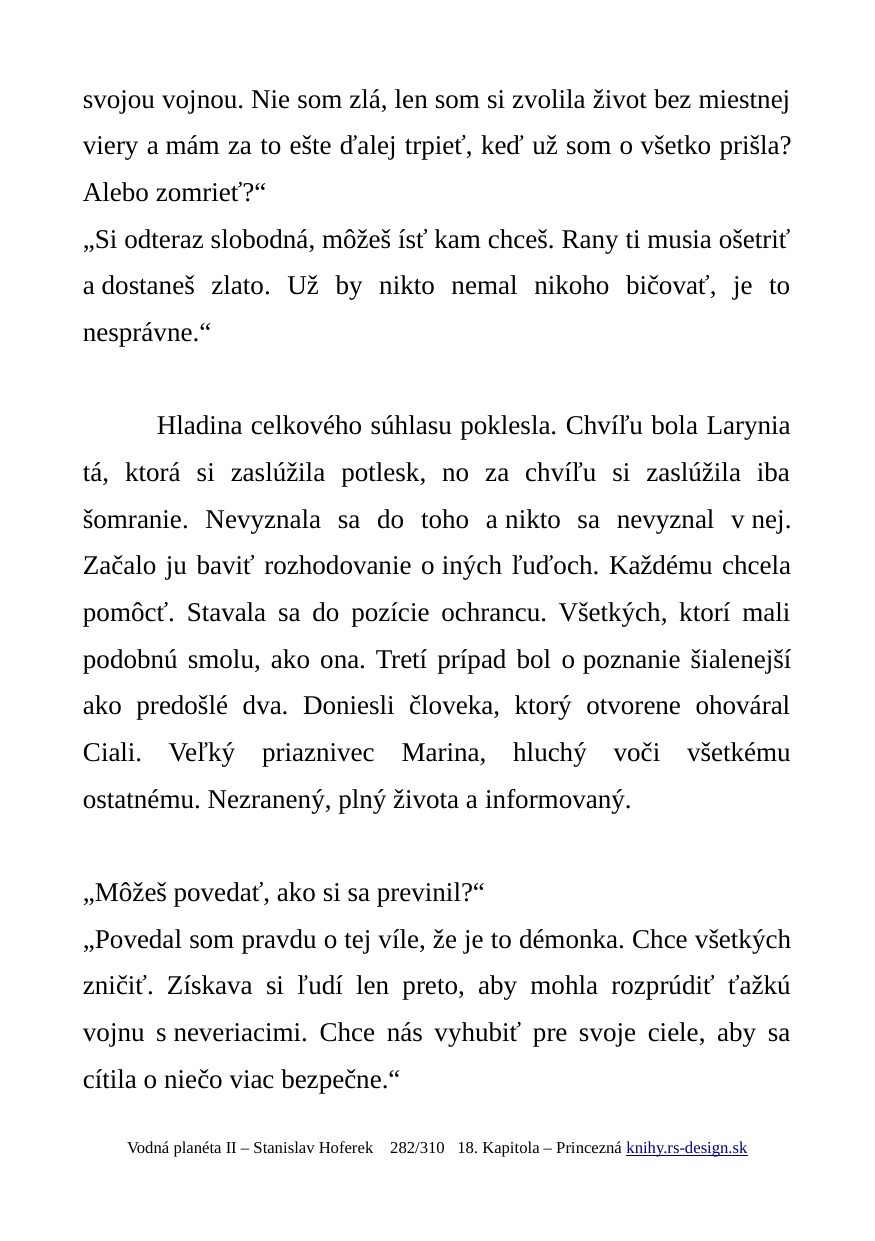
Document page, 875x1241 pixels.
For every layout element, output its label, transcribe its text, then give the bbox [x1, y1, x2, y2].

text Hladina celkového súhlasu poklesla. Chvíľu bola Larynia tá, ktorá si zaslúžila potlesk, no za chvíľu si zaslúžila iba šomranie. Nevyznala sa do toho a nikto sa nevyznal v nej. Začalo ju baviť rozhodovanie o iných ľuďoch. Každému chcela pomôcť. Stavala sa do pozície ochrancu. Všetkých, ktorí mali podobnú smolu, ako ona. Tretí prípad bol o poznanie šialenejší ako predošlé dva. Doniesli človeka, ktorý otvorene ohováral Ciali. Veľký priaznivec Marina, hluchý voči všetkému ostatnému. Nezranený, plný života a informovaný. [83, 409, 791, 814]
text „Si odteraz slobodná, môžeš ísť kam chceš. Rany ti musia ošetriť a dostaneš zlato. Už by nikto nemal nikoho bičovať, je to nesprávne.“ [83, 223, 791, 347]
text „Povedal som pravdu o tej víle, že je to démonka. Chce všetkých zničiť. Získava si ľudí len preto, aby mohla rozprúdiť ťažkú vojnu s neveriacimi. Chce nás vyhubiť pre svoje ciele, aby sa cítila o niečo viac bezpečne.“ [83, 923, 791, 1094]
text svojou vojnou. Nie som zlá, len som si zvolila život bez miestnej viery a mám za to ešte ďalej trpieť, keď už som o všetko prišla? Alebo zomrieť?“ [83, 83, 791, 207]
text „Môžeš povedať, ako si sa previnil?“ [83, 876, 791, 907]
